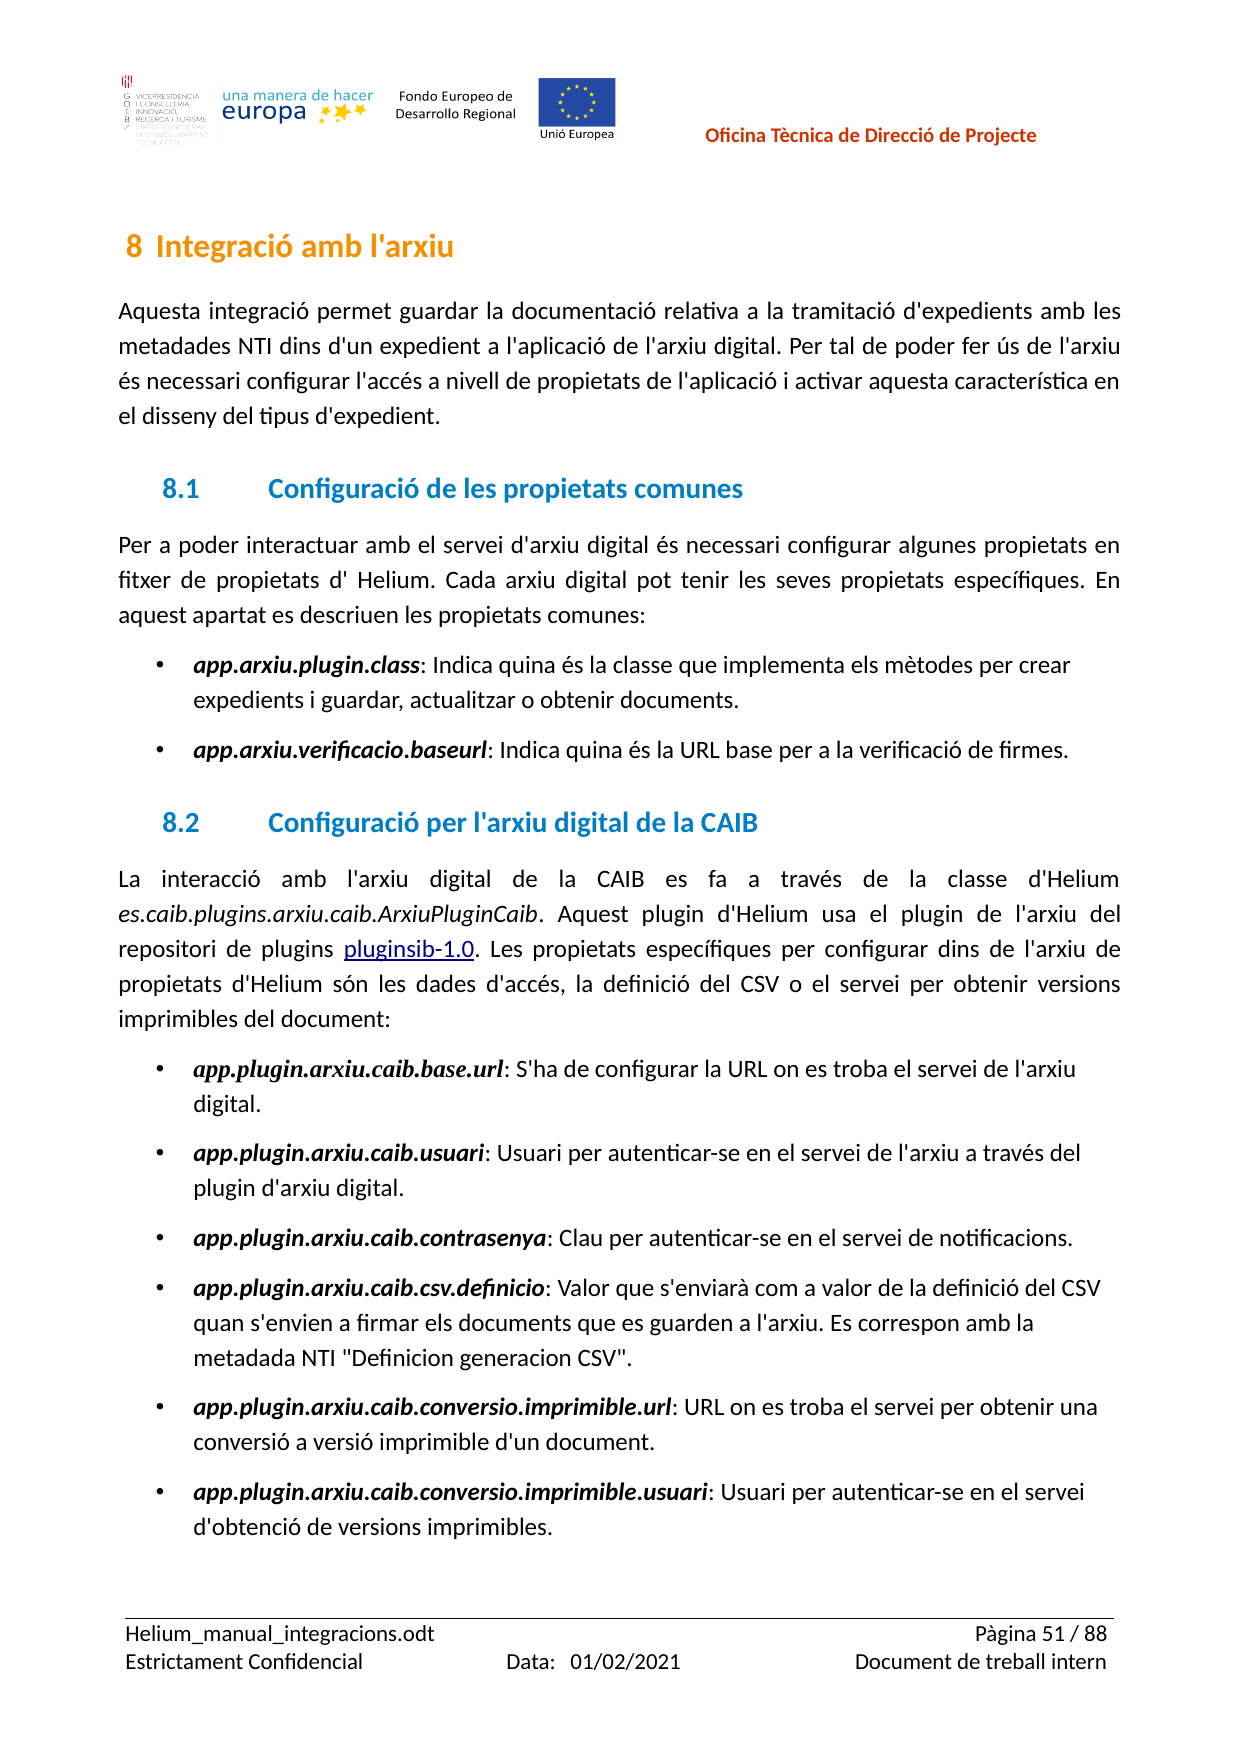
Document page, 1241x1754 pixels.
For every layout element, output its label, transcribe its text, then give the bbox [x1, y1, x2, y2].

list app.arxiu.verificacio.baseurl: Indica quina és la URL base per a la verificació de firmes. [156, 734, 1122, 764]
text Aquesta integració permet guardar la documentació relativa a la tramitació d'expedients amb les metadades NTI dins d'un expedient a l'aplicació de l'arxiu digital. Per tal de poder fer ús de l'arxiu és necessari configurar l'accés a nivell de propietats de l'aplicació i activar aquesta característica en el disseny del tipus d'expedient. [118, 295, 1122, 431]
subtitle Integració amb l'arxiu [118, 225, 1122, 266]
picture [219, 73, 621, 147]
list app.arxiu.plugin.class: Indica quina és la classe que implementa els mètodes per crear expedients i guardar, actualitzar o obtenir documents. [156, 649, 1122, 715]
list app.plugin.arxiu.caib.conversio.imprimible.usuari: Usuari per autenticar-se en el servei d'obtenció de versions imprimibles. [156, 1476, 1122, 1541]
list app.plugin.arxiu.caib.csv.definicio: Valor que s'enviarà com a valor de la definició del CSV quan s'envien a firmar els documents que es guarden a l'arxiu. Es correspon amb la metadada NTI "Definicion generacion CSV". [156, 1272, 1122, 1372]
list app.plugin.arxiu.caib.contrasenya: Clau per autenticar-se en el servei de notificacions. [156, 1222, 1122, 1253]
picture [118, 73, 213, 147]
list app.plugin.arxiu.caib.usuari: Usuari per autenticar-se en el servei de l'arxiu a través del plugin d'arxiu digital. [156, 1137, 1122, 1203]
subtitle Configuració de les propietats comunes [156, 470, 1122, 506]
list app.plugin.arxiu.caib.base.url: S'ha de configurar la URL on es troba el servei de l'arxiu digital. [156, 1053, 1122, 1118]
list app.plugin.arxiu.caib.conversio.imprimible.url: URL on es troba el servei per obtenir una conversió a versió imprimible d'un document. [156, 1391, 1122, 1457]
text Per a poder interactuar amb el servei d'arxiu digital és necessari configurar algunes propietats en fitxer de propietats d' Helium. Cada arxiu digital pot tenir les seves propietats específiques. En aquest apartat es descriuen les propietats comunes: [118, 530, 1122, 630]
text La interacció amb l'arxiu digital de la CAIB es fa a través de la classe d'Helium es.caib.plugins.arxiu.caib.ArxiuPluginCaib. Aquest plugin d'Helium usa el plugin de l'arxiu del repositori de plugins pluginsib-1.0. Les propietats específiques per configurar dins de l'arxiu de propietats d'Helium són les dades d'accés, la definició del CSV o el servei per obtenir versions imprimibles del document: [118, 863, 1122, 1034]
subtitle Configuració per l'arxiu digital de la CAIB [156, 804, 1122, 840]
